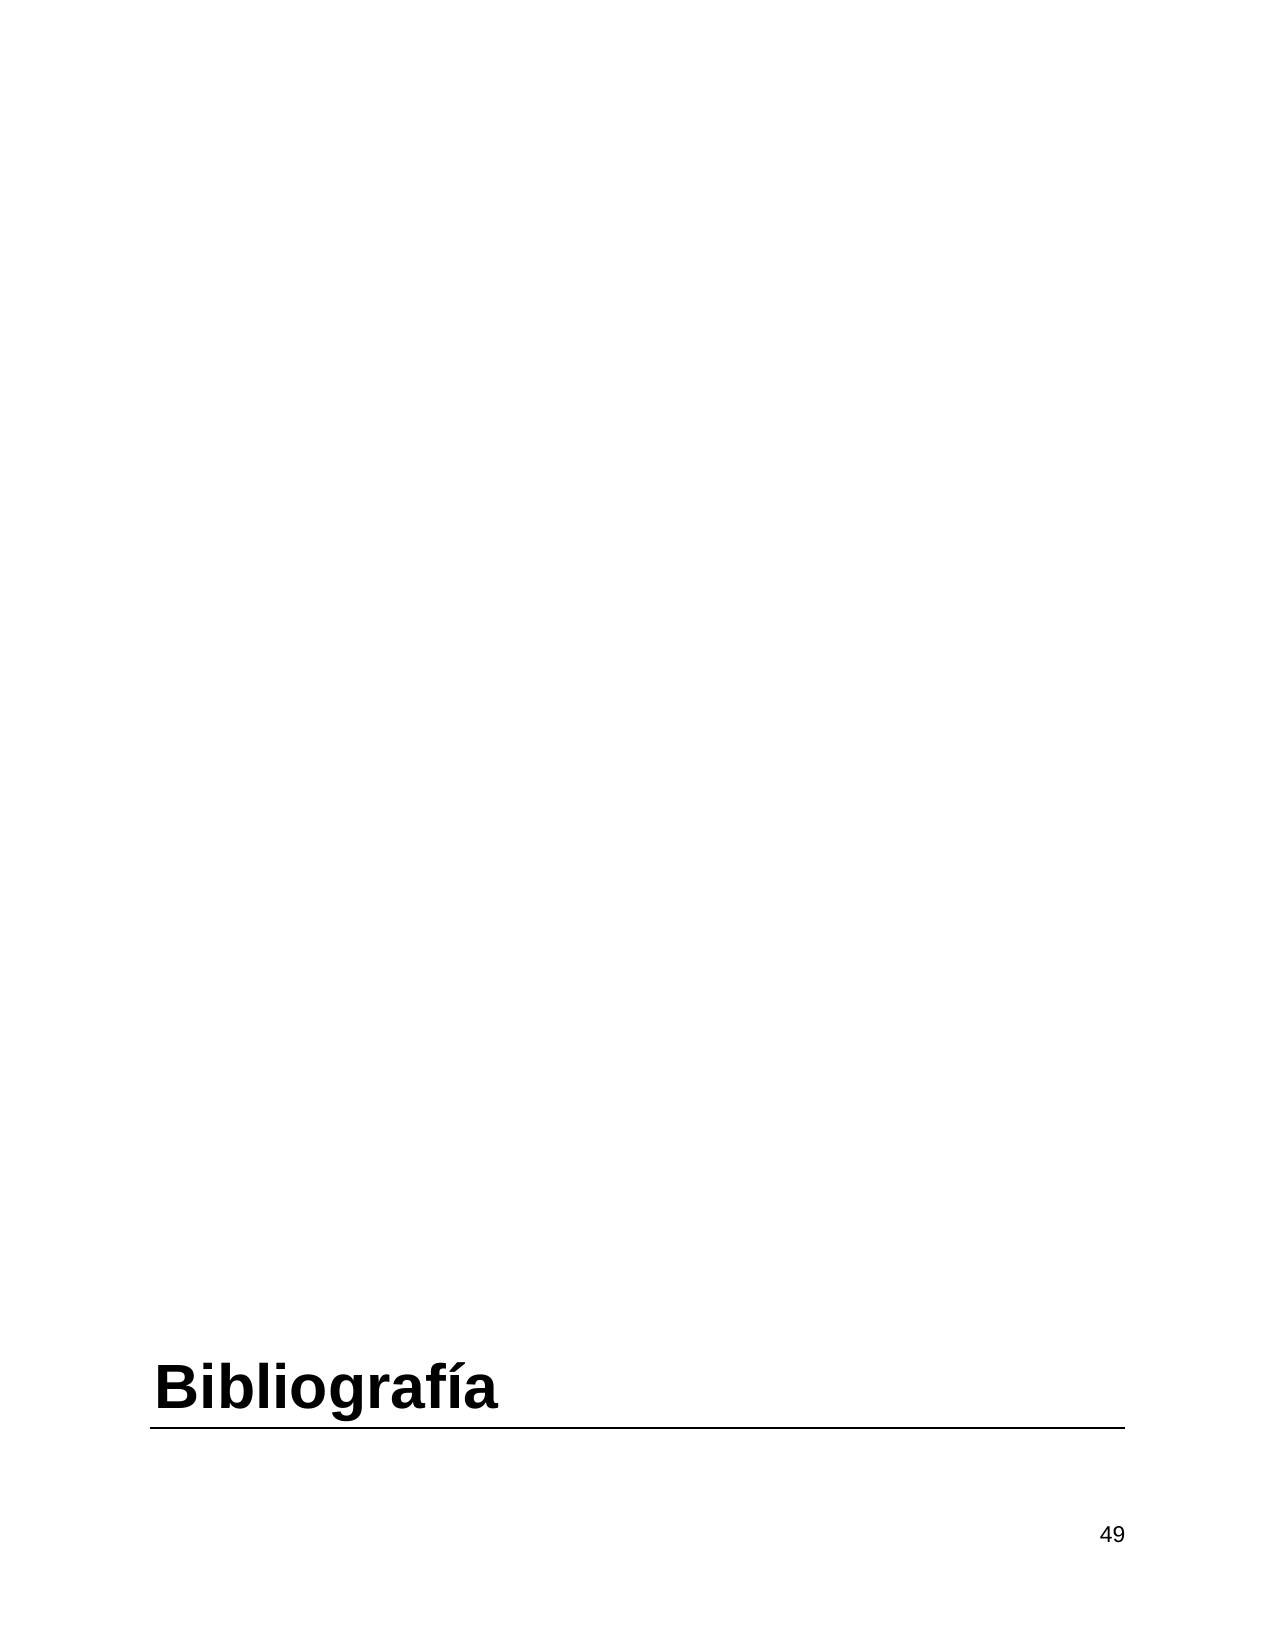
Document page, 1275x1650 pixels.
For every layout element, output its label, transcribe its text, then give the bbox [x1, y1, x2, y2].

text Bibliografía [150, 1348, 1125, 1427]
